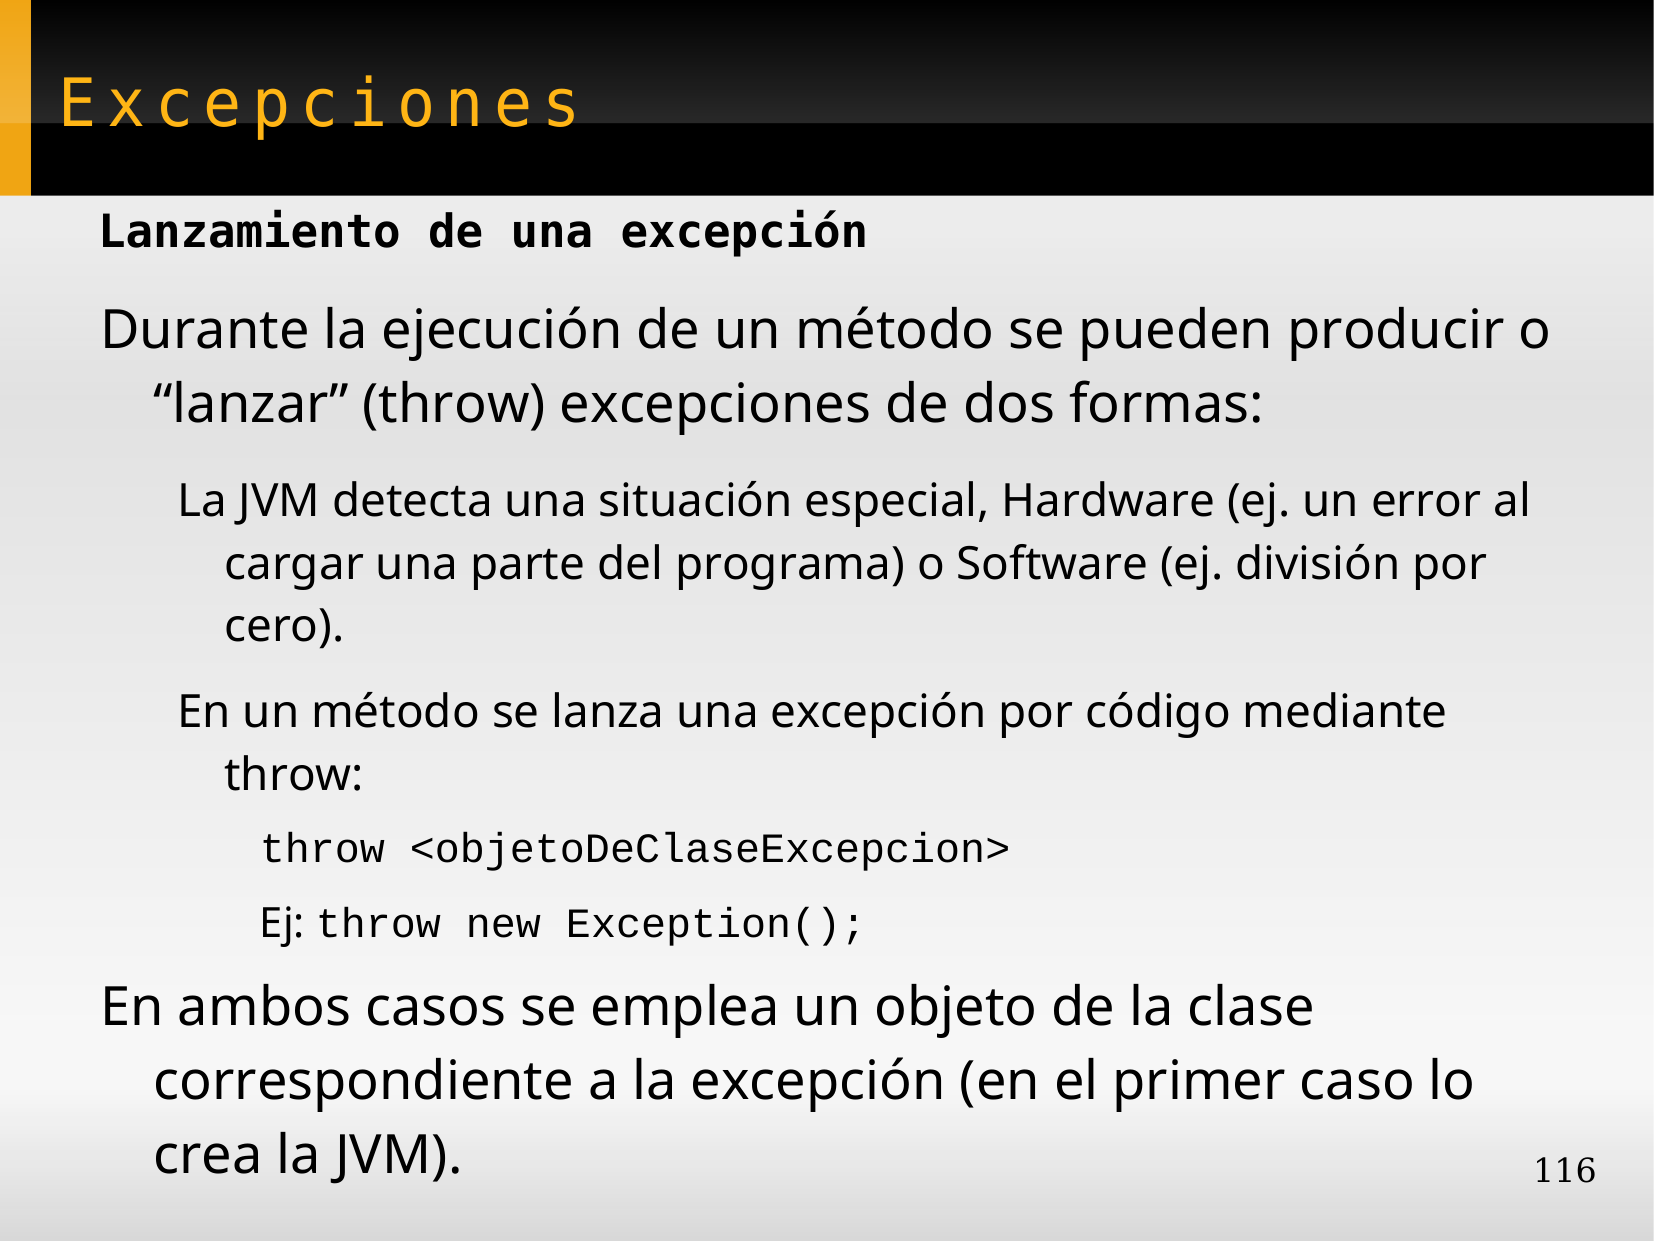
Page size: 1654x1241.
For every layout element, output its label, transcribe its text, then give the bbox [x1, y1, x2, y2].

picture [0, 0, 1654, 1241]
title Excepciones [59, 29, 1595, 178]
text_box Lanzamiento de una excepción [83, 197, 883, 266]
list Durante la ejecución de un método se pueden producir o “lanzar” (throw) excepciones de dos formas: La JVM detecta una situación especial, Hardware (ej. un error al cargar una parte del programa) o Software (ej. división por cero). En un método se lanza una excepción por código mediante throw: throw <objetoDeClaseExcepcion> Ej: throw new Exception(); En ambos casos se emplea un objeto de la clase correspondiente a la excepción (en el primer caso lo crea la JVM). [82, 290, 1571, 1109]
